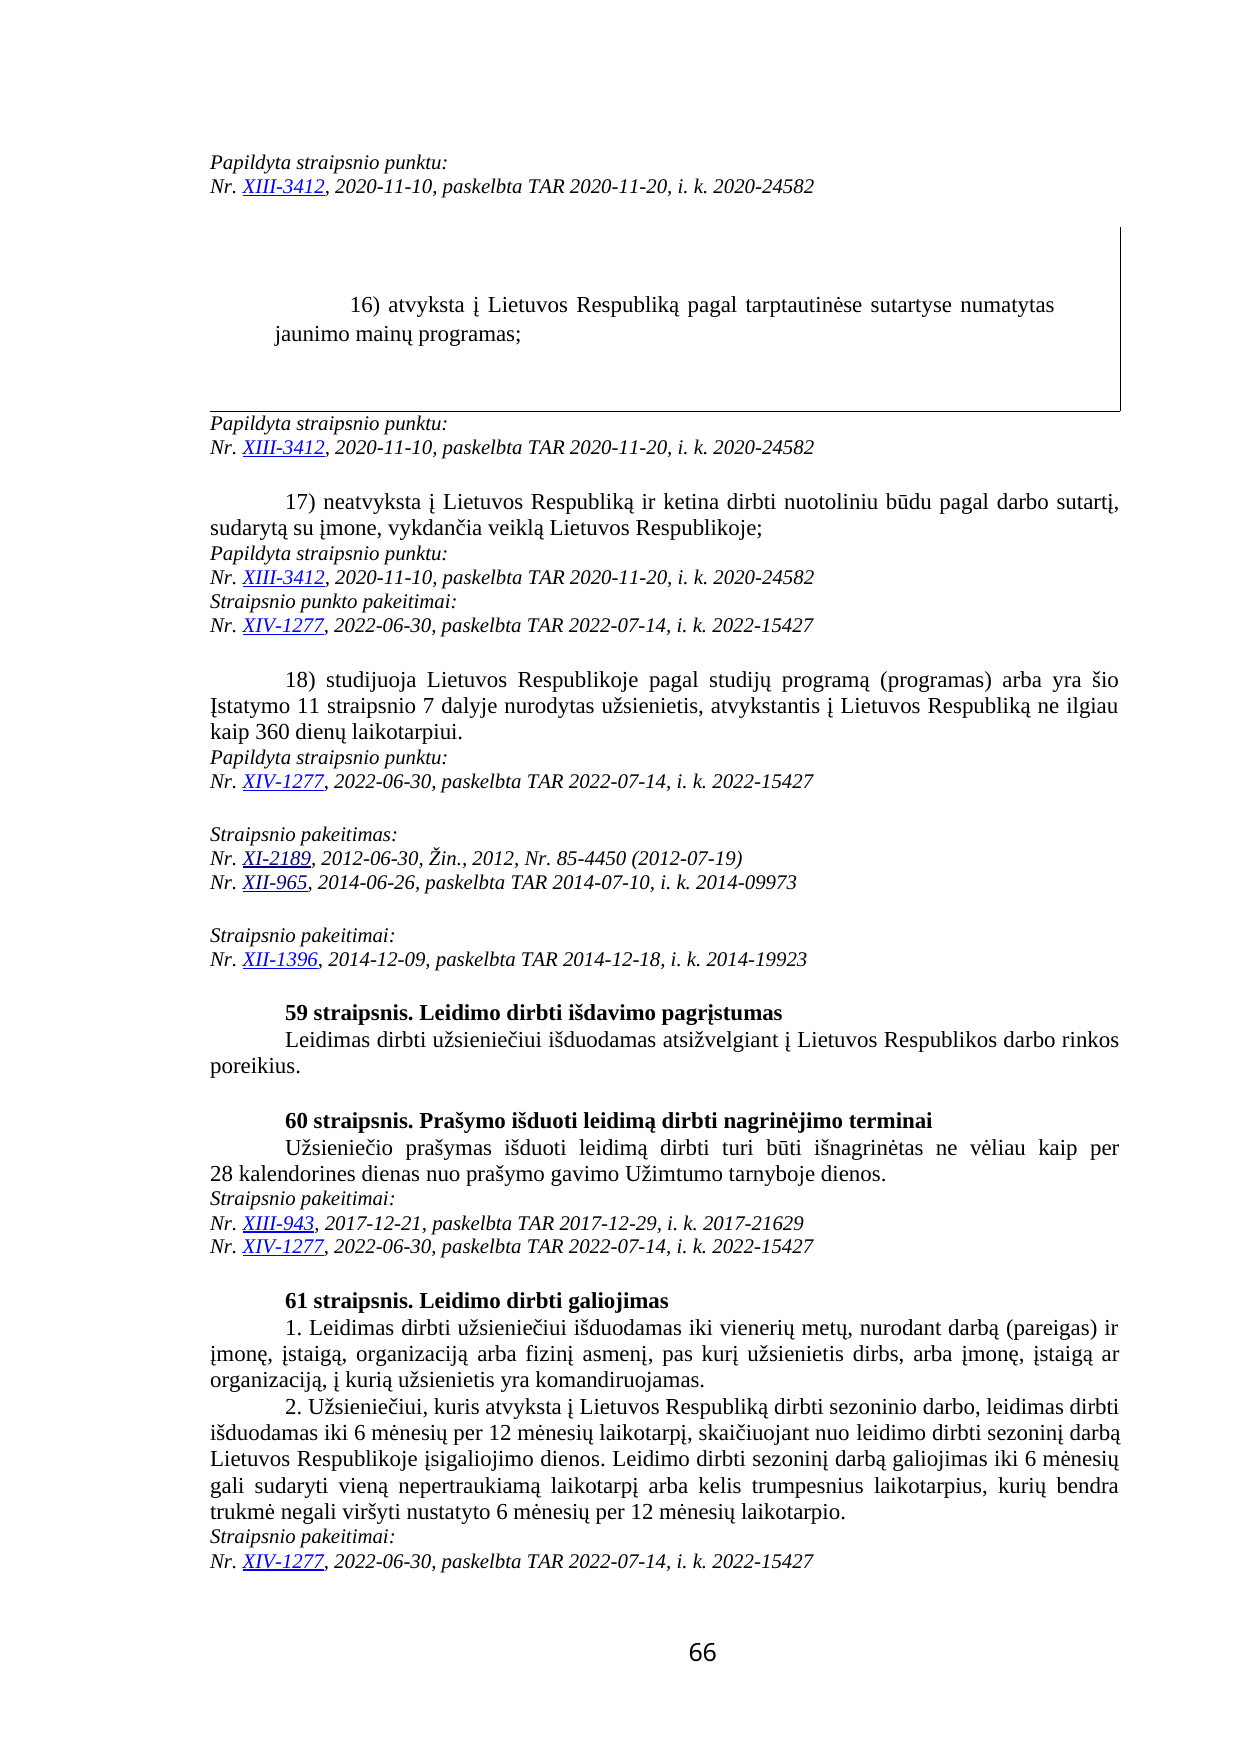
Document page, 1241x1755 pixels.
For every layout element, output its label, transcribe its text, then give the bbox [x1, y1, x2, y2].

text 2. Užsieniečiui, kuris atvyksta į Lietuvos Respubliką dirbti sezoninio darbo, leidimas dirbti išduodamas iki 6 mėnesių per 12 mėnesių laikotarpį, skaičiuojant nuo leidimo dirbti sezoninį darbą Lietuvos Respublikoje įsigaliojimo dienos. Leidimo dirbti sezoninį darbą galiojimas iki 6 mėnesių gali sudaryti vieną nepertraukiamą laikotarpį arba kelis trumpesnius laikotarpius, kurių bendra trukmė negali viršyti nustatyto 6 mėnesių per 12 mėnesių laikotarpio. [210, 1393, 1120, 1524]
text 1. Leidimas dirbti užsieniečiui išduodamas iki vienerių metų, nurodant darbą (pareigas) ir įmonę, įstaigą, organizaciją arba fizinį asmenį, pas kurį užsienietis dirbs, arba įmonę, įstaigą ar organizaciją, į kurią užsienietis yra komandiruojamas. [210, 1314, 1120, 1393]
text Papildyta straipsnio punktu: [210, 411, 1120, 435]
text Nr. XIII-3412, 2020-11-10, paskelbta TAR 2020-11-20, i. k. 2020-24582 [210, 435, 1120, 459]
text Užsieniečio prašymas išduoti leidimą dirbti turi būti išnagrinėtas ne vėliau kaip per 28 kalendorines dienas nuo prašymo gavimo Užimtumo tarnyboje dienos. [210, 1134, 1120, 1186]
text Straipsnio punkto pakeitimai: [210, 589, 1120, 613]
text Nr. XII-1396, 2014-12-09, paskelbta TAR 2014-12-18, i. k. 2014-19923 [210, 947, 1120, 971]
text 59 straipsnis. Leidimo dirbti išdavimo pagrįstumas [210, 999, 1120, 1026]
text Nr. XIII-3412, 2020-11-10, paskelbta TAR 2020-11-20, i. k. 2020-24582 [210, 565, 1120, 589]
text Straipsnio pakeitimai: [210, 1186, 1120, 1210]
text Nr. XIII-943, 2017-12-21, paskelbta TAR 2017-12-29, i. k. 2017-21629 [210, 1210, 1120, 1234]
text Nr. XI-2189, 2012-06-30, Žin., 2012, Nr. 85-4450 (2012-07-19) [210, 846, 1120, 870]
text Nr. XII-965, 2014-06-26, paskelbta TAR 2014-07-10, i. k. 2014-09973 [210, 870, 1120, 894]
text 16) atvyksta į Lietuvos Respubliką pagal tarptautinėse sutartyse numatytas jaunimo mainų programas; [210, 227, 1120, 411]
text 60 straipsnis. Prašymo išduoti leidimą dirbti nagrinėjimo terminai [210, 1107, 1120, 1134]
text 17) neatvyksta į Lietuvos Respubliką ir ketina dirbti nuotoliniu būdu pagal darbo sutartį, sudarytą su įmone, vykdančia veiklą Lietuvos Respublikoje; [210, 488, 1120, 541]
text 18) studijuoja Lietuvos Respublikoje pagal studijų programą (programas) arba yra šio Įstatymo 11 straipsnio 7 dalyje nurodytas užsienietis, atvykstantis į Lietuvos Respubliką ne ilgiau kaip 360 dienų laikotarpiui. [210, 666, 1120, 745]
text Papildyta straipsnio punktu: [210, 745, 1120, 769]
text Straipsnio pakeitimai: [210, 1524, 1120, 1548]
text Papildyta straipsnio punktu: [210, 541, 1120, 565]
text Papildyta straipsnio punktu: [210, 150, 1120, 174]
text Straipsnio pakeitimas: [210, 822, 1120, 846]
text Straipsnio pakeitimai: [210, 923, 1120, 947]
text Nr. XIV-1277, 2022-06-30, paskelbta TAR 2022-07-14, i. k. 2022-15427 [210, 769, 1120, 793]
text Nr. XIV-1277, 2022-06-30, paskelbta TAR 2022-07-14, i. k. 2022-15427 [210, 1548, 1120, 1573]
text 61 straipsnis. Leidimo dirbti galiojimas [210, 1287, 1120, 1314]
text Nr. XIII-3412, 2020-11-10, paskelbta TAR 2020-11-20, i. k. 2020-24582 [210, 174, 1120, 198]
text Nr. XIV-1277, 2022-06-30, paskelbta TAR 2022-07-14, i. k. 2022-15427 [210, 1234, 1120, 1258]
text Nr. XIV-1277, 2022-06-30, paskelbta TAR 2022-07-14, i. k. 2022-15427 [210, 613, 1120, 637]
text Leidimas dirbti užsieniečiui išduodamas atsižvelgiant į Lietuvos Respublikos darbo rinkos poreikius. [210, 1026, 1120, 1078]
